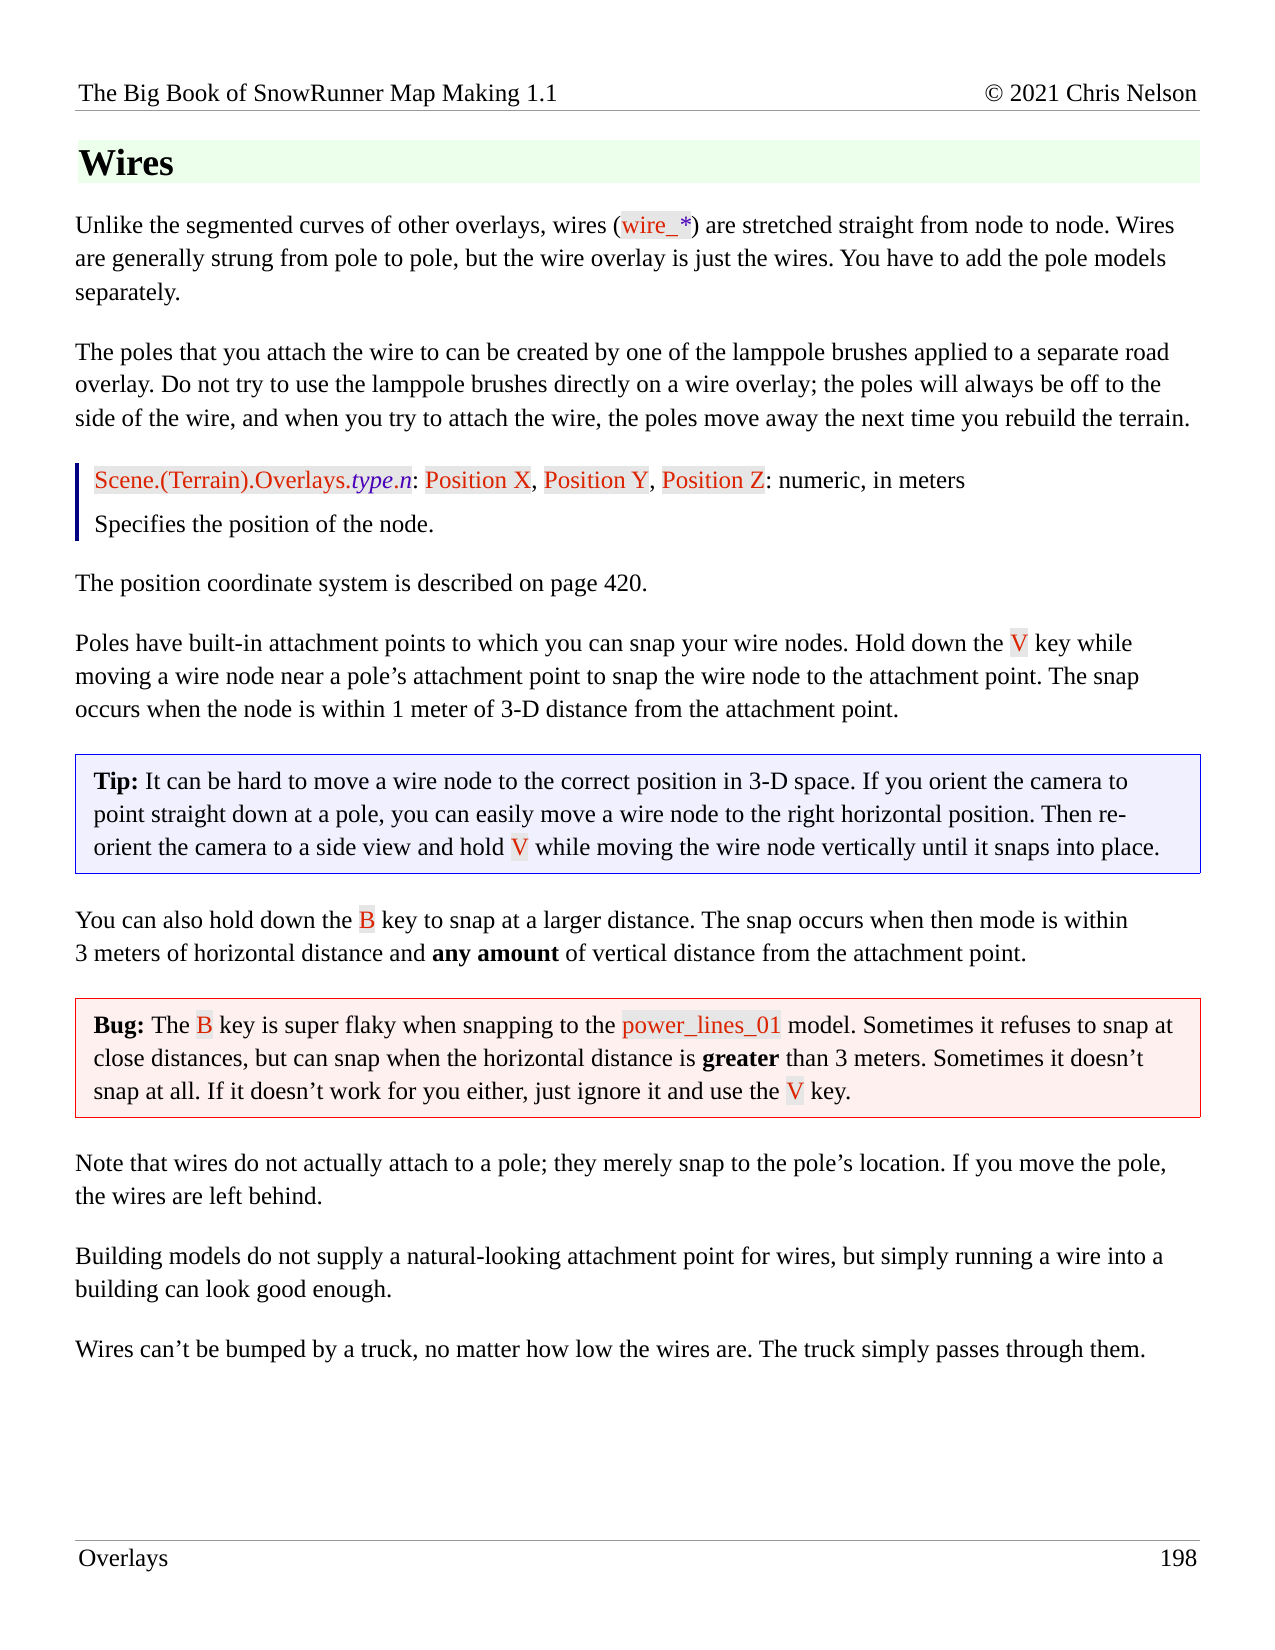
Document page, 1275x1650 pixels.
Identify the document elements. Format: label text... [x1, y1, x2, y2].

list The B key is super flaky when snapping to the power_lines_01 model. Sometimes it refuses to snap at close distances, but can snap when the horizontal distance is greater than 3 meters. Sometimes it doesn’t snap at all. If it doesn’t work for you either, just ignore it and use the V key. [76, 999, 1200, 1117]
subtitle Wires [78, 140, 1200, 183]
text Building models do not supply a natural-looking attachment point for wires, but simply running a wire into a building can look good enough. [75, 1241, 1200, 1303]
text Note that wires do not actually attach to a pole; they merely snap to the pole’s location. If you move the pole, the wires are left behind. [75, 1148, 1200, 1210]
text The poles that you attach the wire to can be created by one of the lamppole brushes applied to a separate road overlay. Do not try to use the lamppole brushes directly on a wire overlay; the poles will always be off to the side of the wire, and when you try to attach the wire, the poles move away the next time you rebuild the terrain. [75, 337, 1200, 431]
text Unlike the segmented curves of other overlays, wires (wire_*) are stretched straight from node to node. Wires are generally strung from pole to pole, but the wire overlay is just the wires. You have to add the pole models separately. [75, 211, 1200, 305]
text You can also hold down the B key to snap at a larger distance. The snap occurs when then mode is within 3 meters of horizontal distance and any amount of vertical distance from the attachment point. [75, 905, 1200, 967]
text The position coordinate system is described on page 420. [75, 568, 1200, 597]
list It can be hard to move a wire node to the correct position in 3‑D space. If you orient the camera to point straight down at a pole, you can easily move a wire node to the right horizontal position. Then re-orient the camera to a side view and hold V while moving the wire node vertically until it snaps into place. [76, 755, 1200, 873]
text Wires can’t be bumped by a truck, no matter how low the wires are. The truck simply passes through them. [75, 1334, 1200, 1363]
text Specifies the position of the node. [79, 506, 1200, 541]
text Scene.(Terrain).Overlays.type.n: Position X, Position Y, Position Z: numeric, in meters [79, 463, 1200, 494]
text Poles have built-in attachment points to which you can snap your wire nodes. Hold down the V key while moving a wire node near a pole’s attachment point to snap the wire node to the attachment point. The snap occurs when the node is within 1 meter of 3‑D distance from the attachment point. [75, 628, 1200, 723]
